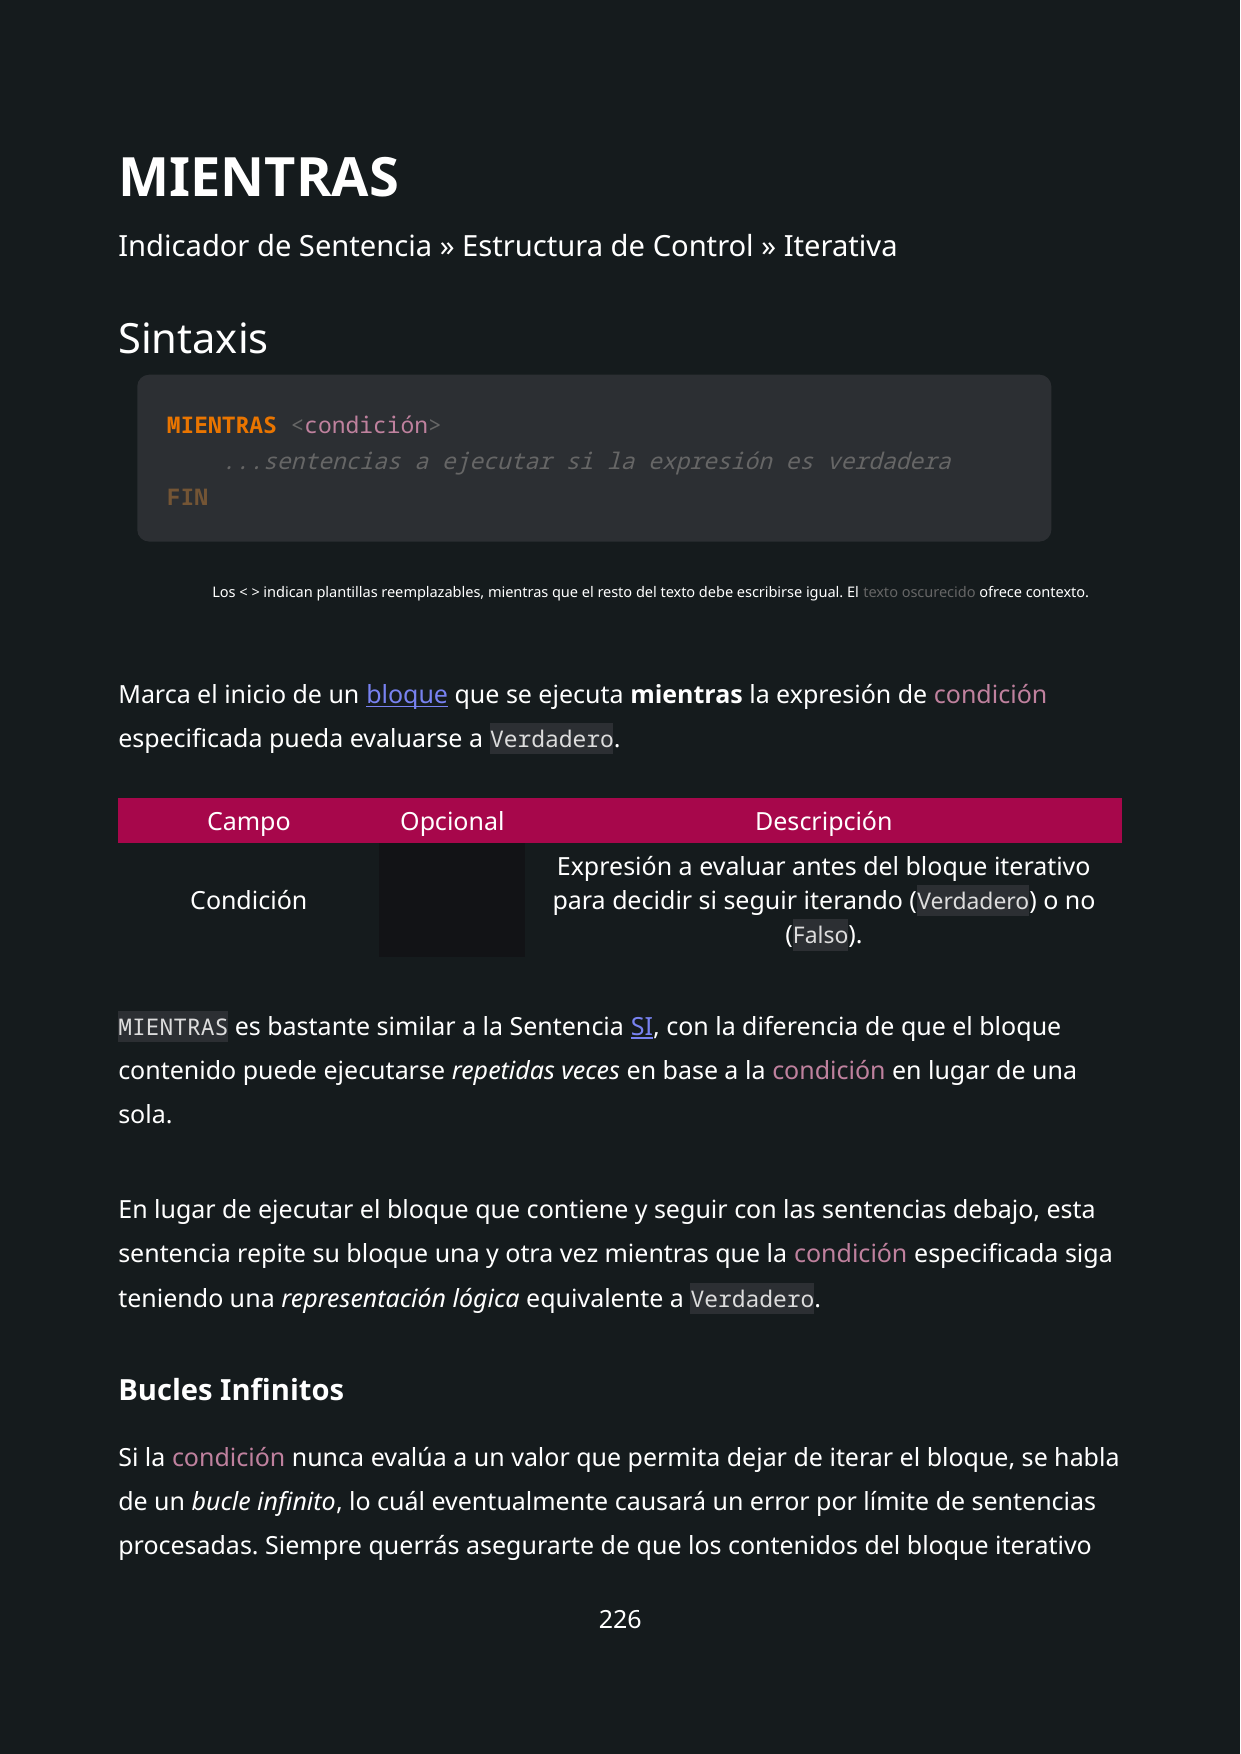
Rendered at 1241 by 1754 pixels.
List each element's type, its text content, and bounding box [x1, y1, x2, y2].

table_header Campo [118, 798, 379, 843]
table_header Descripción [525, 798, 1122, 843]
text En lugar de ejecutar el bloque que contiene y seguir con las sentencias debajo, esta sentencia repite su bloque una y otra vez mientras que la condición especificada siga teniendo una representación lógica equivalente a Verdadero. [118, 1192, 1122, 1314]
table_cell Expresión a evaluar antes del bloque iterativo para decidir si seguir iterando (Verdadero) o no (Falso). [525, 843, 1122, 957]
table_header Opcional [379, 798, 525, 843]
text Marca el inicio de un bloque que se ejecuta mientras la expresión de condición especificada pueda evaluarse a Verdadero. [118, 677, 1122, 755]
subtitle Indicador de Sentencia » Estructura de Control » Iterativa [118, 225, 1122, 265]
table_cell [379, 843, 525, 957]
text Los < > indican plantillas reemplazables, mientras que el resto del texto debe escribirse igual. El texto oscurecido ofrece contexto. [118, 396, 1122, 616]
text Si la condición nunca evalúa a un valor que permita dejar de iterar el bloque, se habla de un bucle infinito, lo cuál eventualmente causará un error por límite de sentencias procesadas. Siempre querrás asegurarte de que los contenidos del bloque iterativo [118, 1439, 1122, 1562]
subtitle Bucles Infinitos [118, 1369, 1122, 1409]
subtitle MIENTRAS [118, 139, 1122, 213]
table_cell Condición [118, 843, 379, 957]
subtitle Sintaxis [118, 309, 1122, 366]
text MIENTRAS es bastante similar a la Sentencia SI, con la diferencia de que el bloque contenido puede ejecutarse repetidas veces en base a la condición en lugar de una sola. [118, 1009, 1122, 1131]
